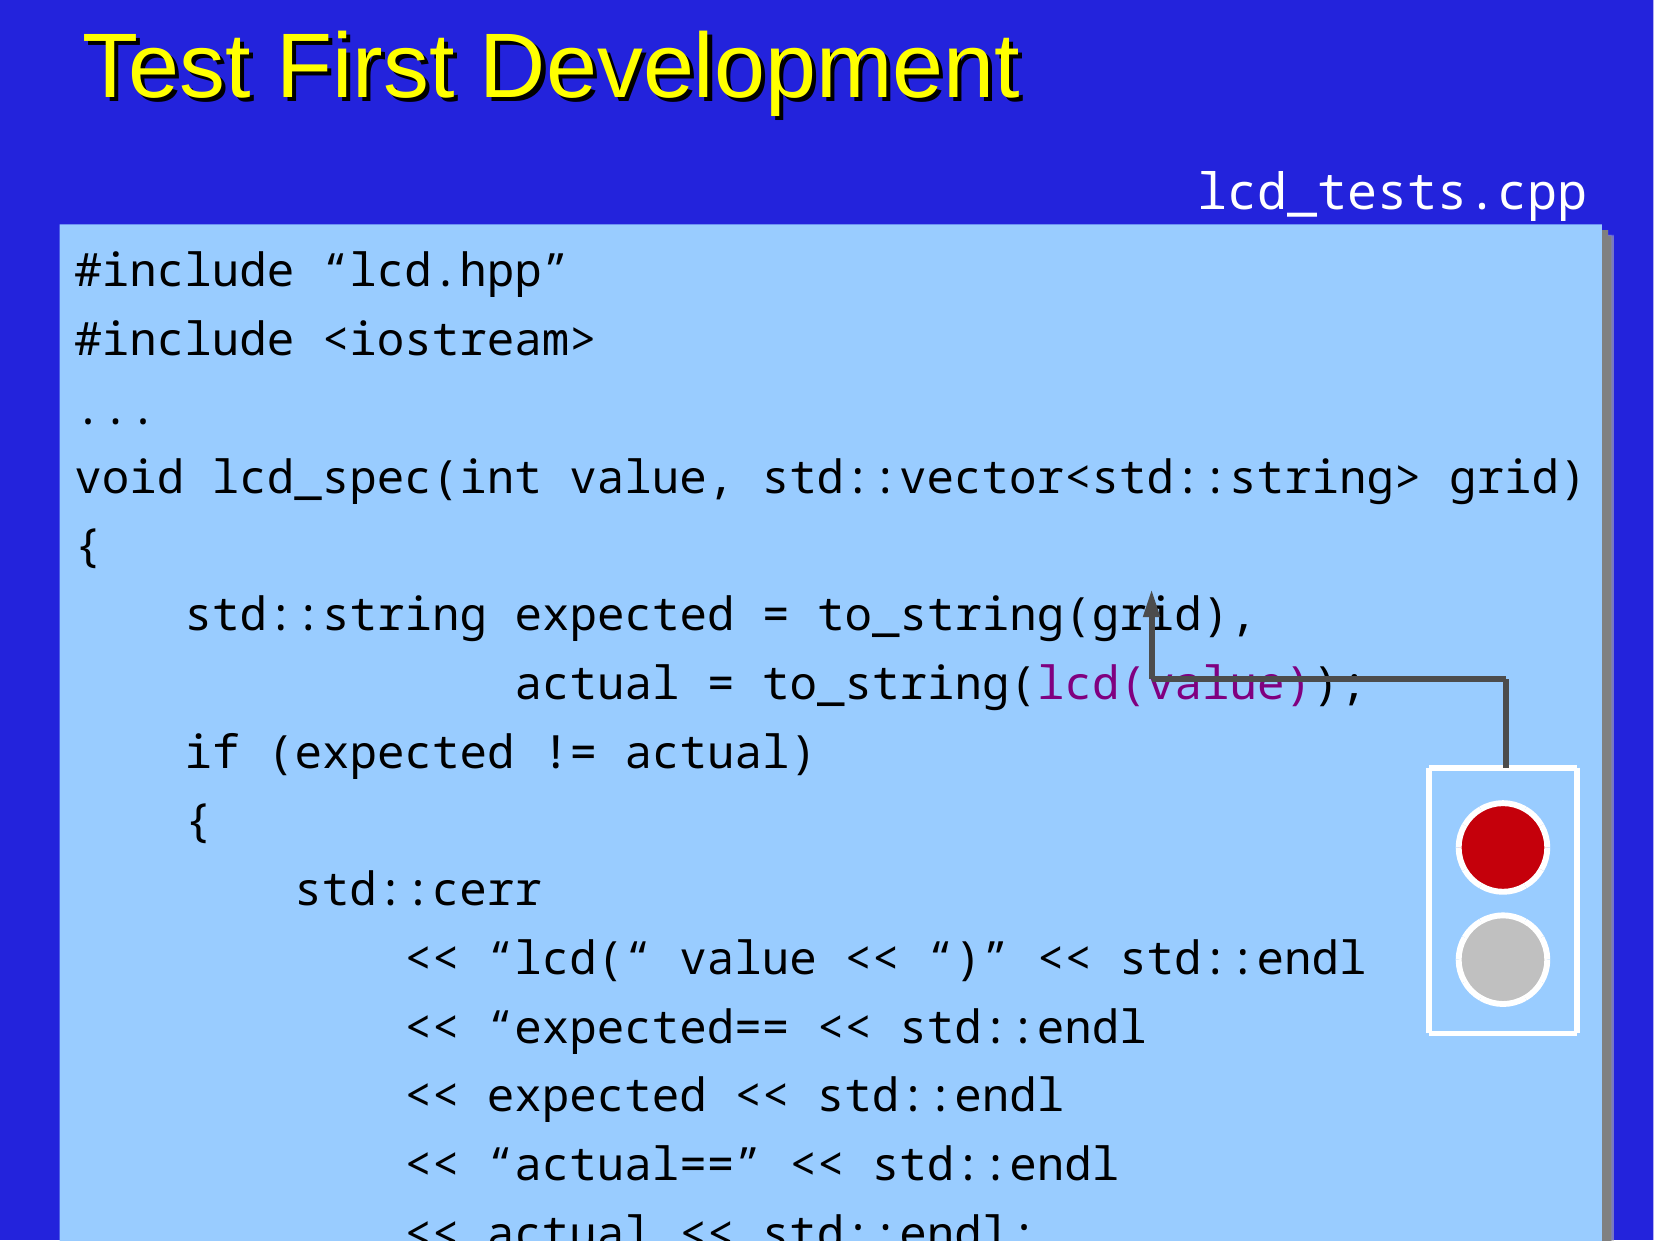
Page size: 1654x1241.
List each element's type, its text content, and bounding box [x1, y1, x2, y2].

text_box lcd_tests.cpp [1182, 148, 1603, 214]
text_box #include “lcd.hpp” #include <iostream> ... void lcd_spec(int value, std::vector<std::string> grid) { std::string expected = to_string(grid), actual = to_string(lcd(value)); if (expected != actual) { std::cerr << “lcd(“ value << “)” << std::endl << “expected== << std::endl << expected << std::endl << “actual==” << std::endl << actual << std::endl; } } [59, 224, 1602, 1241]
title Test First Development [82, 2, 1571, 130]
text_box [1429, 767, 1577, 1034]
